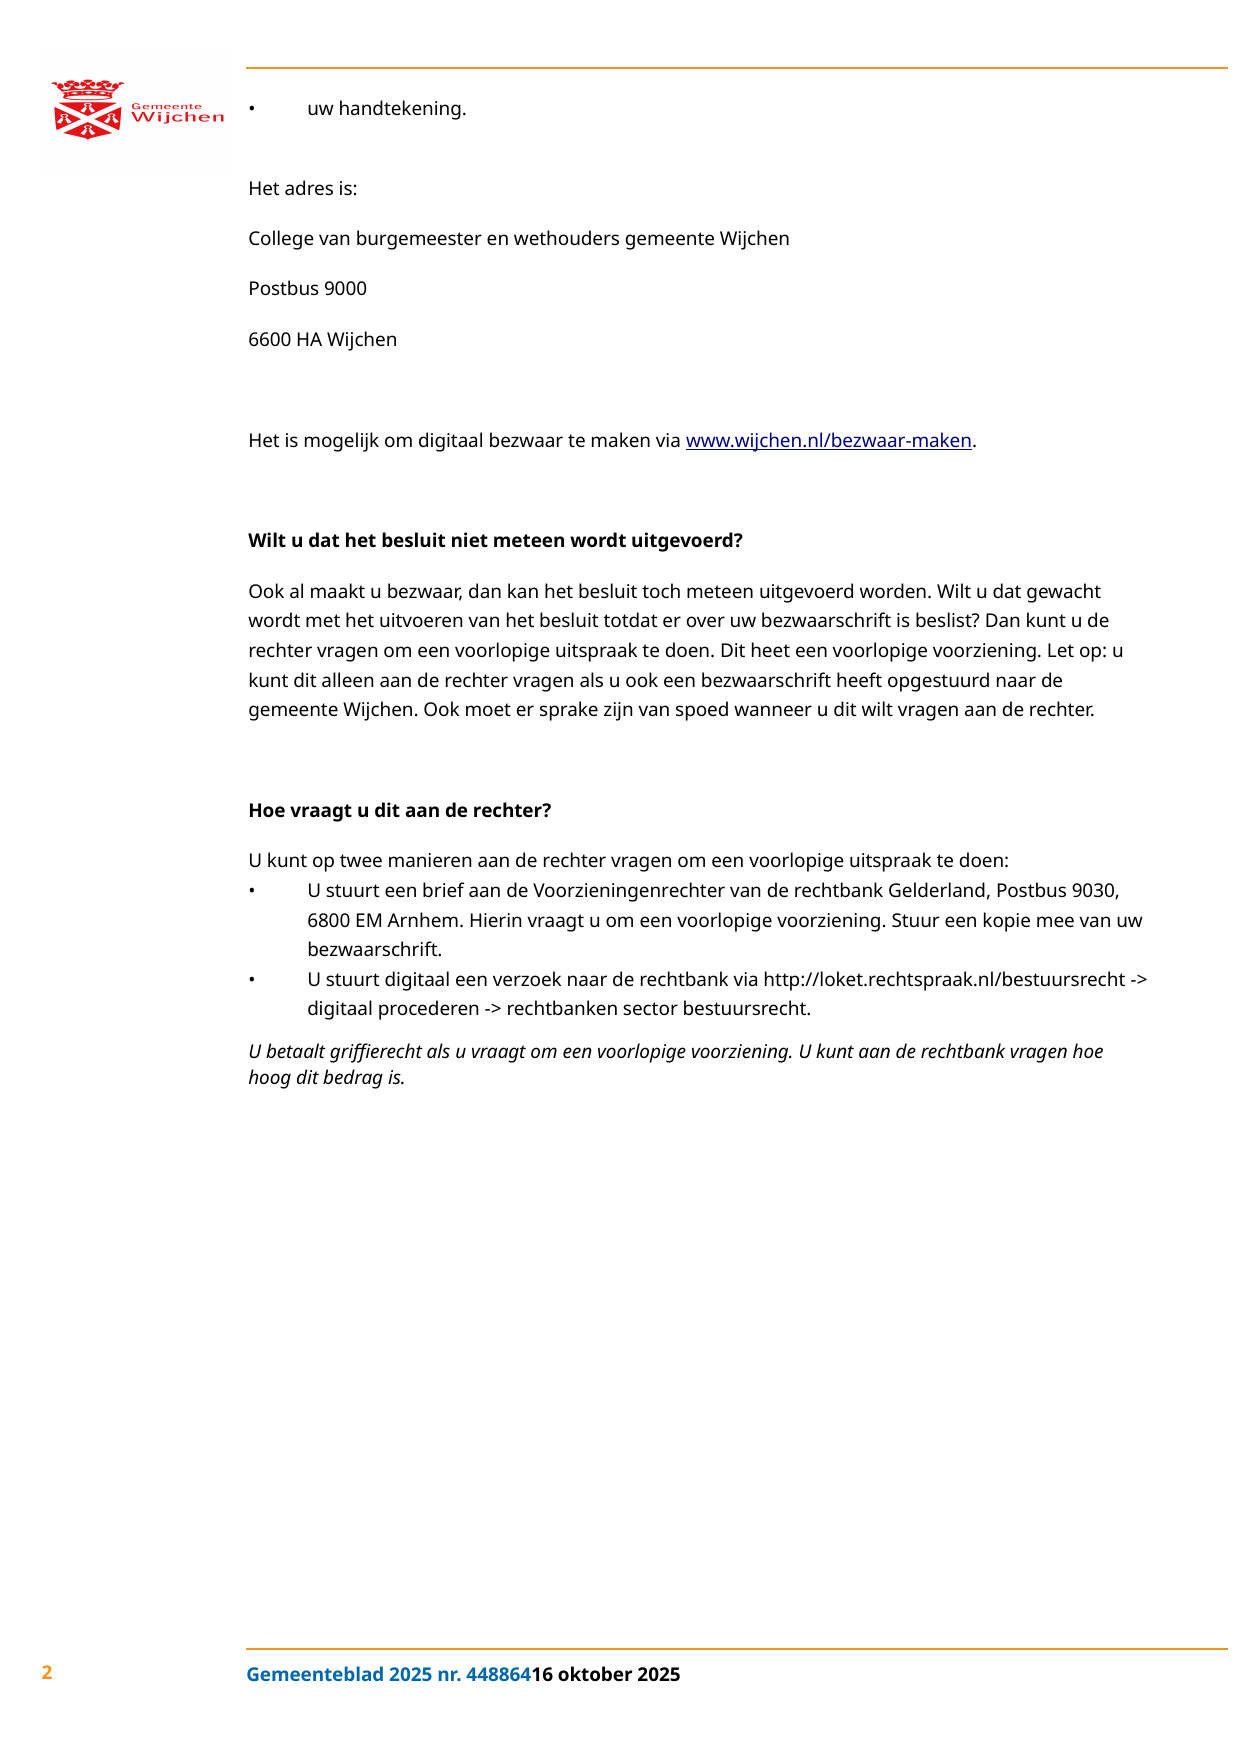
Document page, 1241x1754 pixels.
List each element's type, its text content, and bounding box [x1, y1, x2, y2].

list U stuurt een brief aan de Voorzieningenrechter van de rechtbank Gelderland, Postbus 9030, 6800 EM Arnhem. Hierin vraagt u om een voorlopige voorziening. Stuur een kopie mee van uw bezwaarschrift. [248, 877, 1152, 962]
text Wilt u dat het besluit niet meteen wordt uitgevoerd? [248, 528, 1152, 553]
text 6600 HA Wijchen [248, 326, 1152, 352]
text U betaalt griffierecht als u vraagt om een voorlopige voorziening. U kunt aan de rechtbank vragen hoe hoog dit bedrag is. [248, 1039, 1152, 1090]
text Hoe vraagt u dit aan de rechter? [248, 797, 1152, 823]
text College van burgemeester en wethouders gemeente Wijchen [248, 225, 1152, 251]
text Het adres is: [248, 175, 1152, 201]
list uw handtekening. [248, 95, 1152, 121]
picture [41, 47, 231, 172]
text Het is mogelijk om digitaal bezwaar te maken via www.wijchen.nl/bezwaar-maken. [248, 427, 1152, 453]
text Postbus 9000 [248, 276, 1152, 301]
text Ook al maakt u bezwaar, dan kan het besluit toch meteen uitgevoerd worden. Wilt u dat gewacht wordt met het uitvoeren van het besluit totdat er over uw bezwaarschrift is beslist? Dan kunt u de rechter vragen om een voorlopige uitspraak te doen. Dit heet een voorlopige voorziening. Let op: u kunt dit alleen aan de rechter vragen als u ook een bezwaarschrift heeft opgestuurd naar de gemeente Wijchen. Ook moet er sprake zijn van spoed wanneer u dit wilt vragen aan de rechter. [248, 578, 1152, 722]
list U stuurt digitaal een verzoek naar de rechtbank via http://loket.rechtspraak.nl/bestuursrecht -> digitaal procederen -> rechtbanken sector bestuursrecht. [248, 966, 1152, 1021]
text U kunt op twee manieren aan de rechter vragen om een voorlopige uitspraak te doen: [248, 848, 1152, 873]
